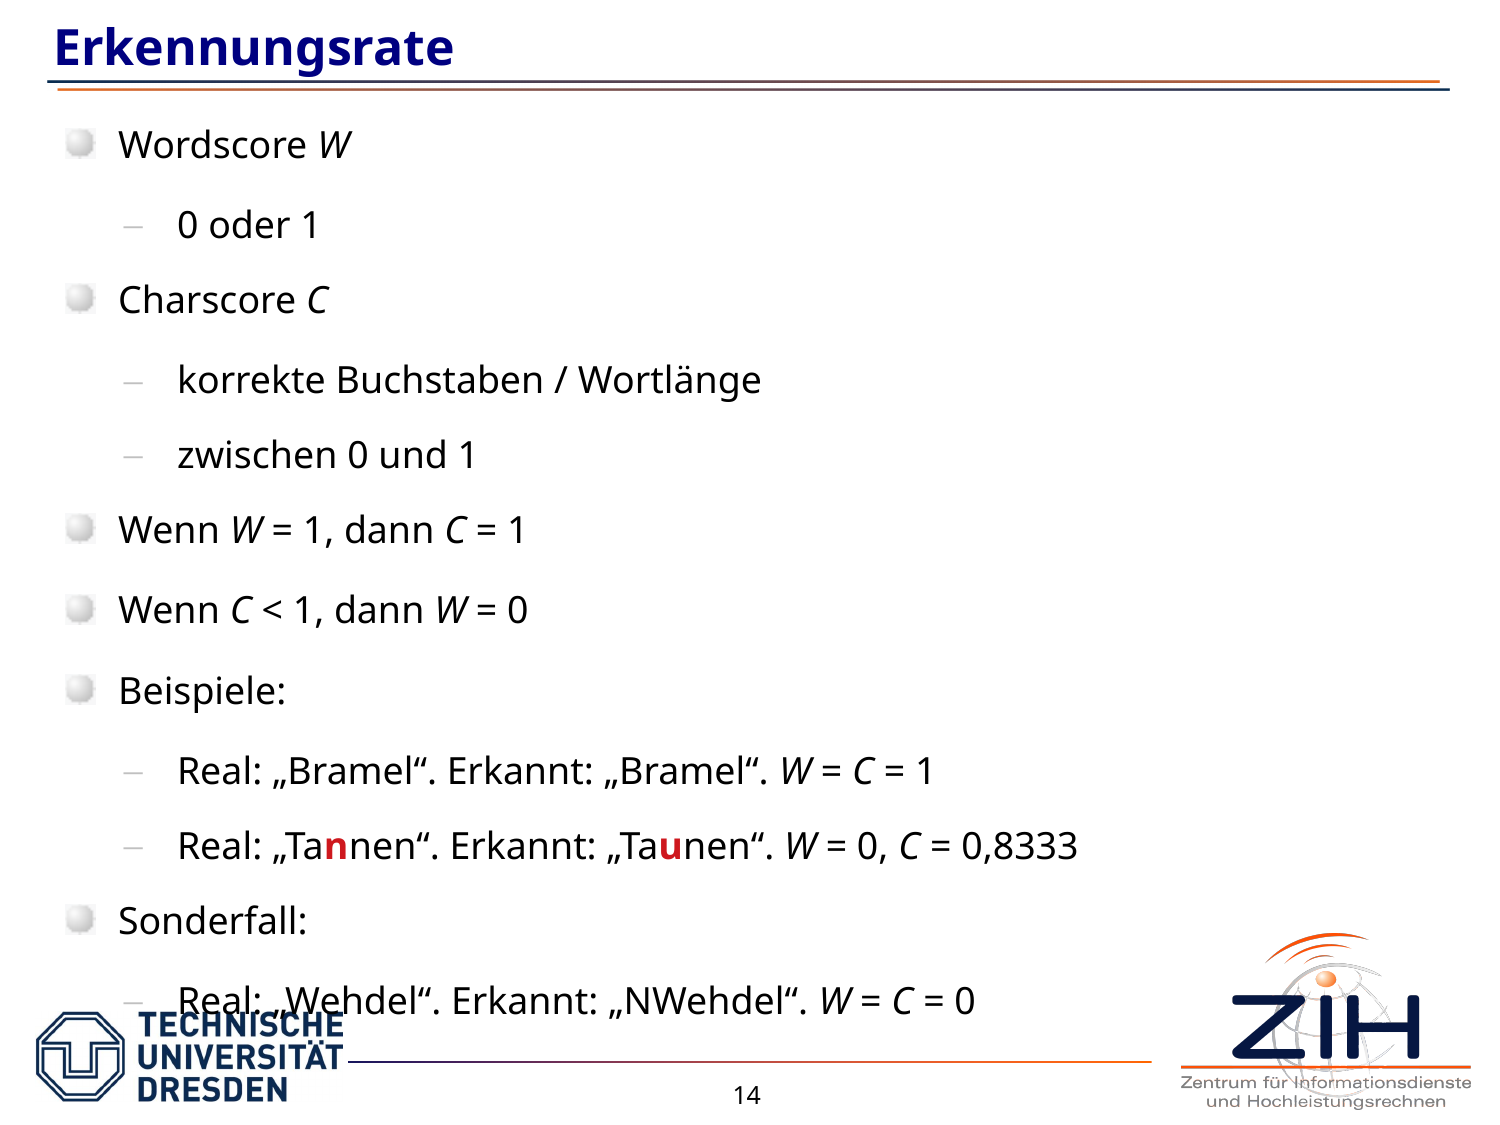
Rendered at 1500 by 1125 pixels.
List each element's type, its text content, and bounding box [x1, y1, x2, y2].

picture [47, 80, 1450, 91]
picture [1181, 933, 1471, 1110]
title Erkennungsrate [53, 12, 1453, 81]
list Wordscore W 0 oder 1 Charscore C korrekte Buchstaben / Wortlänge zwischen 0 und 1 Wenn W = 1, dann C = 1 Wenn C < 1, dann W = 0 Beispiele: Real: „Bramel“. Erkannt: „Bramel“. W = C = 1 Real: „Tannen“. Erkannt: „Taunen“. W = 0, C = 0,8333 Sonderfall: Real: „Wehdel“. Erkannt: „NWehdel“. W = C = 0 [29, 118, 1486, 931]
picture [35, 1011, 343, 1102]
picture [65, 931, 96, 935]
